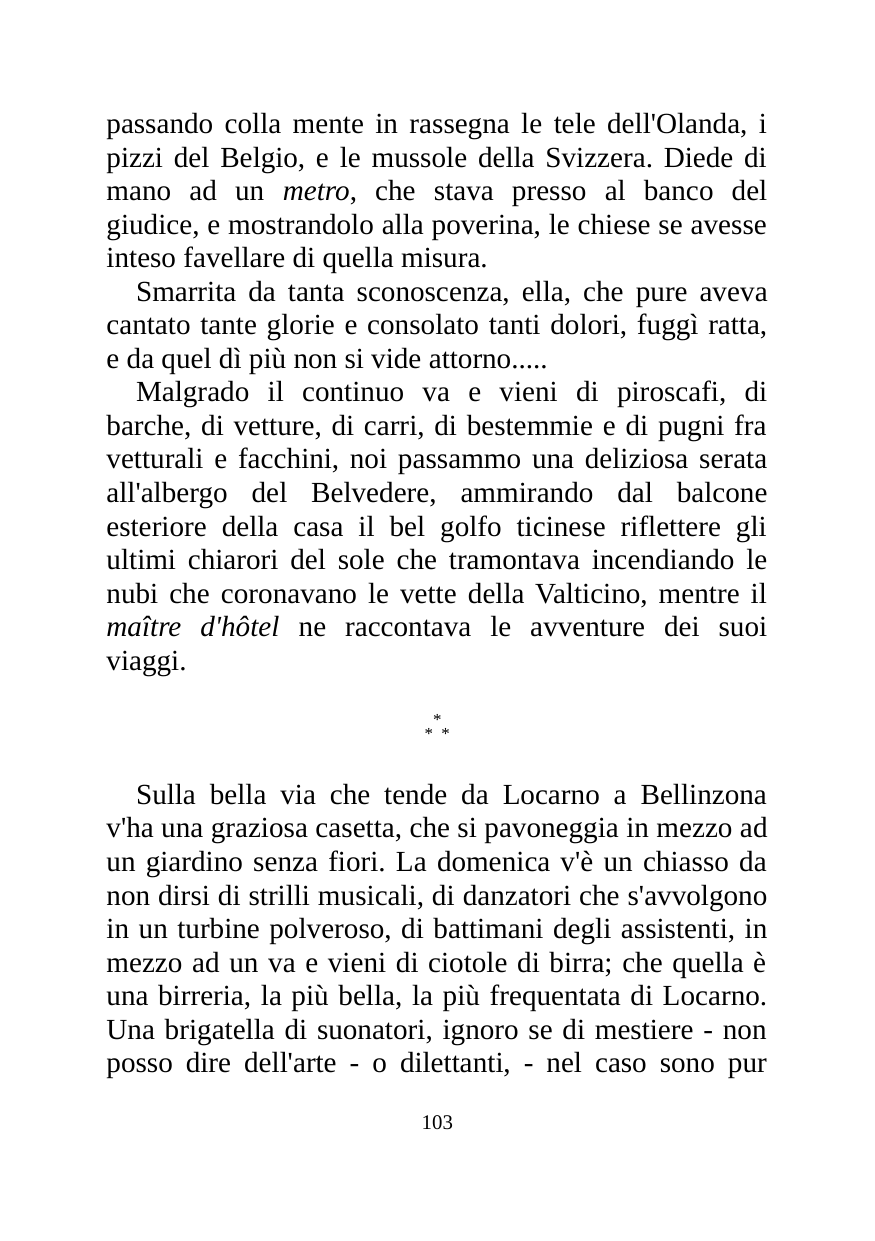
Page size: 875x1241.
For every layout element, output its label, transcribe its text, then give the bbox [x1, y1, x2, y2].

text Smarrita da tanta sconoscenza, ella, che pure aveva cantato tante glorie e consolato tanti dolori, fuggì ratta, e da quel dì più non si vide attorno..... [106, 274, 768, 374]
text passando colla mente in rassegna le tele dell'Olanda, i pizzi del Belgio, e le mussole della Svizzera. Diede di mano ad un metro, che stava presso al banco del giudice, e mostrandolo alla poverina, le chiese se avesse inteso favellare di quella misura. [106, 106, 768, 274]
text *** [106, 710, 768, 743]
text Malgrado il continuo va e vieni di piroscafi, di barche, di vetture, di carri, di bestemmie e di pugni fra vetturali e facchini, noi passammo una deliziosa serata all'albergo del Belvedere, ammirando dal balcone esteriore della casa il bel golfo ticinese riflettere gli ultimi chiarori del sole che tramontava incendiando le nubi che coronavano le vette della Valticino, mentre il maître d'hôtel ne raccontava le avventure dei suoi viaggi. [106, 374, 768, 676]
text Sulla bella via che tende da Locarno a Bellinzona v'ha una graziosa casetta, che si pavoneggia in mezzo ad un giardino senza fiori. La domenica v'è un chiasso da non dirsi di strilli musicali, di danzatori che s'avvolgono in un turbine polveroso, di battimani degli assistenti, in mezzo ad un va e vieni di ciotole di birra; che quella è una birreria, la più bella, la più frequentata di Locarno. Una brigatella di suonatori, ignoro se di mestiere - non posso dire dell'arte - o dilettanti, - nel caso sono pur [106, 777, 768, 1079]
